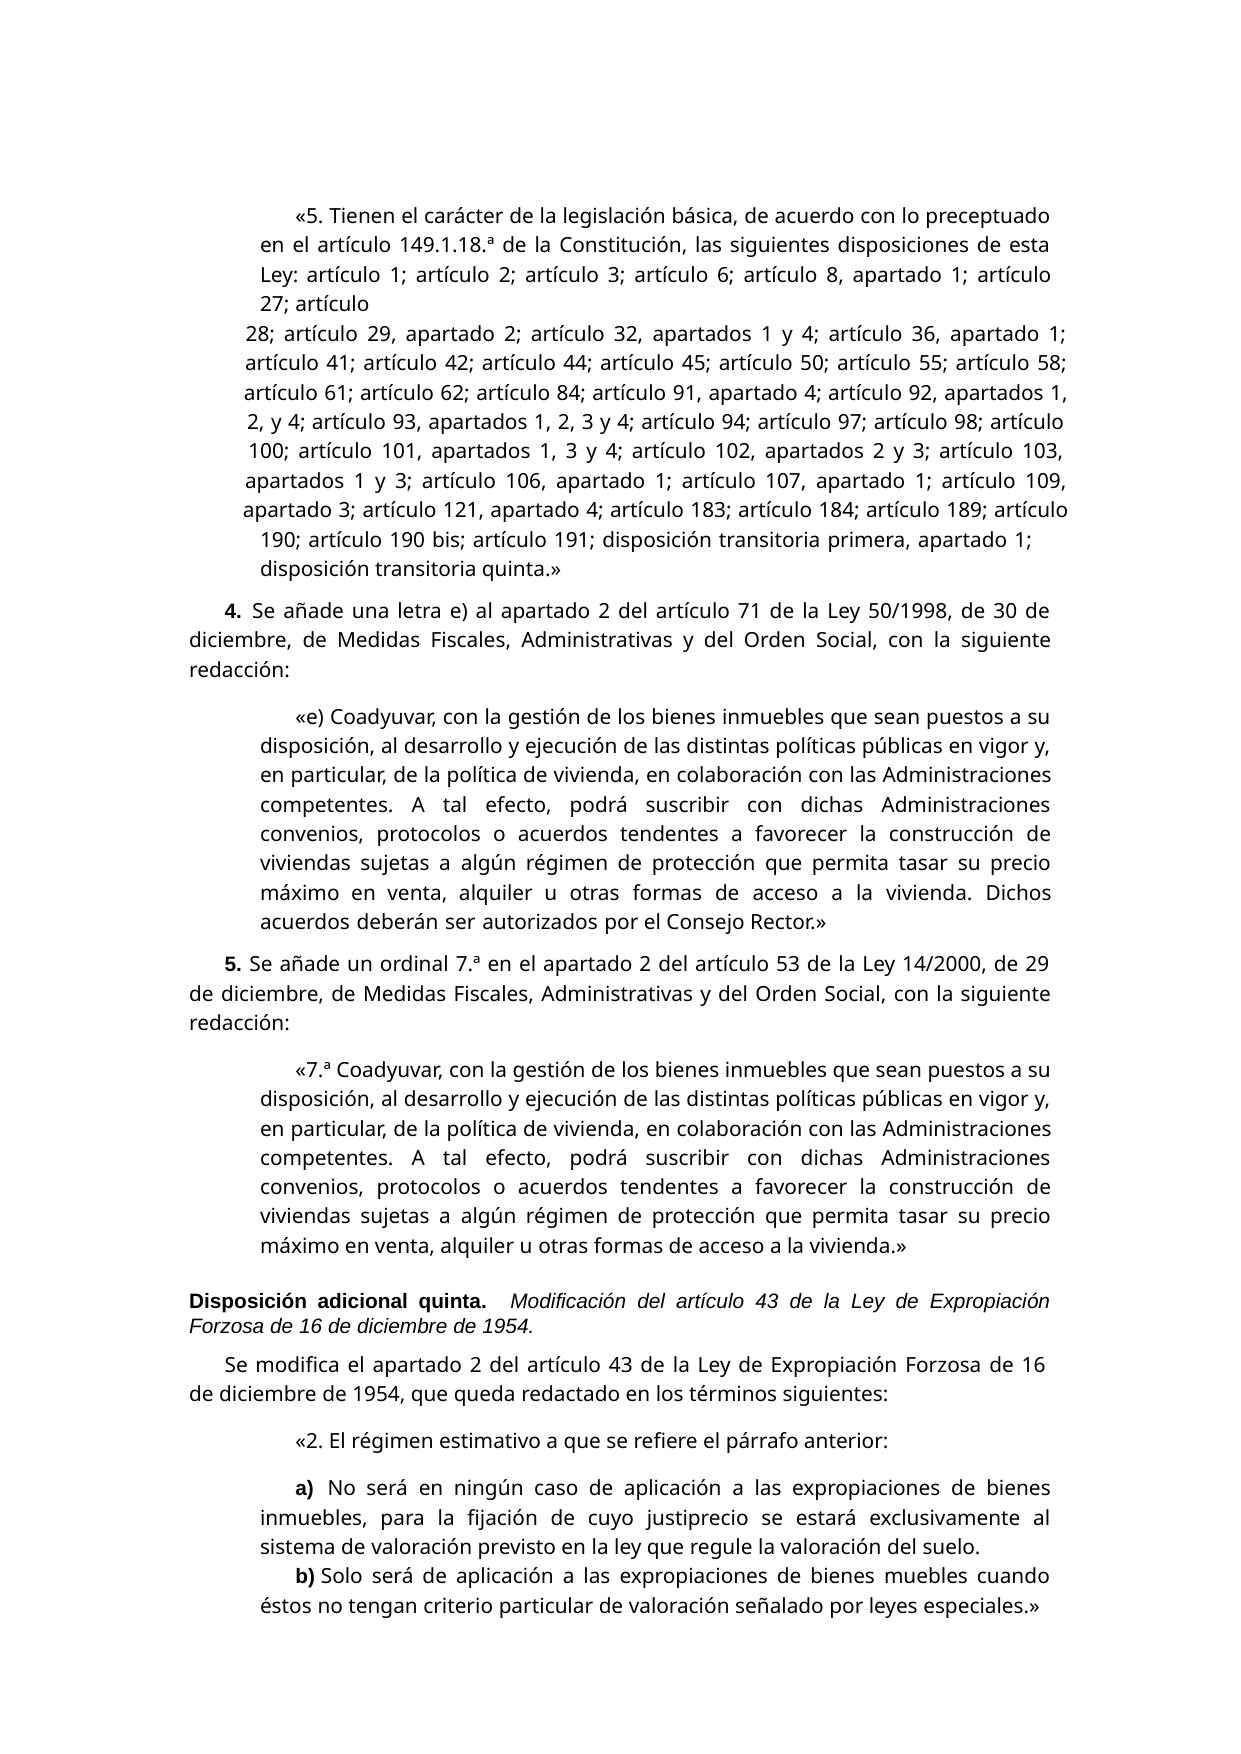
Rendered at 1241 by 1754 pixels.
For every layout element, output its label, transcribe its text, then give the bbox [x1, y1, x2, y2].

text «2. El régimen estimativo a que se refiere el párrafo anterior: [295, 1426, 1184, 1455]
text «5. Tienen el carácter de la legislación básica, de acuerdo con lo preceptuado en el artículo 149.1.18.ª de la Constitución, las siguientes disposiciones de esta Ley: artículo 1; artículo 2; artículo 3; artículo 6; artículo 8, apartado 1; artículo 27; artículo [260, 201, 1051, 318]
text 100; artículo 101, apartados 1, 3 y 4; artículo 102, apartados 2 y 3; artículo 103, [224, 437, 1087, 465]
text Se modifica el apartado 2 del artículo 43 de la Ley de Expropiación Forzosa de 16 de diciembre de 1954, que queda redactado en los términos siguientes: [189, 1350, 1051, 1408]
text «e) Coadyuvar, con la gestión de los bienes inmuebles que sean puestos a su disposición, al desarrollo y ejecución de las distintas políticas públicas en vigor y, en particular, de la política de vivienda, en colaboración con las Administraciones competentes. A tal efecto, podrá suscribir con dichas Administraciones convenios, protocolos o acuerdos tendentes a favorecer la construcción de viviendas sujetas a algún régimen de protección que permita tasar su precio máximo en venta, alquiler u otras formas de acceso a la vivienda. Dichos acuerdos deberán ser autorizados por el Consejo Rector.» [260, 702, 1052, 935]
list Solo será de aplicación a las expropiaciones de bienes muebles cuando éstos no tengan criterio particular de valoración señalado por leyes especiales.» [260, 1562, 1051, 1619]
text artículo 41; artículo 42; artículo 44; artículo 45; artículo 50; artículo 55; artículo 58; [224, 348, 1087, 377]
text apartados 1 y 3; artículo 106, apartado 1; artículo 107, apartado 1; artículo 109, [224, 466, 1087, 494]
text apartado 3; artículo 121, apartado 4; artículo 183; artículo 184; artículo 189; artículo [224, 496, 1086, 524]
text Disposición adicional quinta. Modificación del artículo 43 de la Ley de Expropiación Forzosa de 16 de diciembre de 1954. [189, 1289, 1051, 1338]
text 190; artículo 190 bis; artículo 191; disposición transitoria primera, apartado 1; disposición transitoria quinta.» [260, 525, 1051, 583]
text 2, y 4; artículo 93, apartados 1, 2, 3 y 4; artículo 94; artículo 97; artículo 98; artículo [224, 407, 1086, 436]
text 28; artículo 29, apartado 2; artículo 32, apartados 1 y 4; artículo 36, apartado 1; [224, 319, 1087, 347]
list Se añade un ordinal 7.ª en el apartado 2 del artículo 53 de la Ley 14/2000, de 29 de diciembre, de Medidas Fiscales, Administrativas y del Orden Social, con la siguiente redacción: [189, 949, 1052, 1036]
text «7.ª Coadyuvar, con la gestión de los bienes inmuebles que sean puestos a su disposición, al desarrollo y ejecución de las distintas políticas públicas en vigor y, en particular, de la política de vivienda, en colaboración con las Administraciones competentes. A tal efecto, podrá suscribir con dichas Administraciones convenios, protocolos o acuerdos tendentes a favorecer la construcción de viviendas sujetas a algún régimen de protección que permita tasar su precio máximo en venta, alquiler u otras formas de acceso a la vivienda.» [260, 1055, 1052, 1259]
list No será en ningún caso de aplicación a las expropiaciones de bienes inmuebles, para la fijación de cuyo justiprecio se estará exclusivamente al sistema de valoración previsto en la ley que regule la valoración del suelo. [260, 1473, 1051, 1561]
list Se añade una letra e) al apartado 2 del artículo 71 de la Ley 50/1998, de 30 de diciembre, de Medidas Fiscales, Administrativas y del Orden Social, con la siguiente redacción: [189, 596, 1052, 683]
text artículo 61; artículo 62; artículo 84; artículo 91, apartado 4; artículo 92, apartados 1, [224, 378, 1087, 406]
